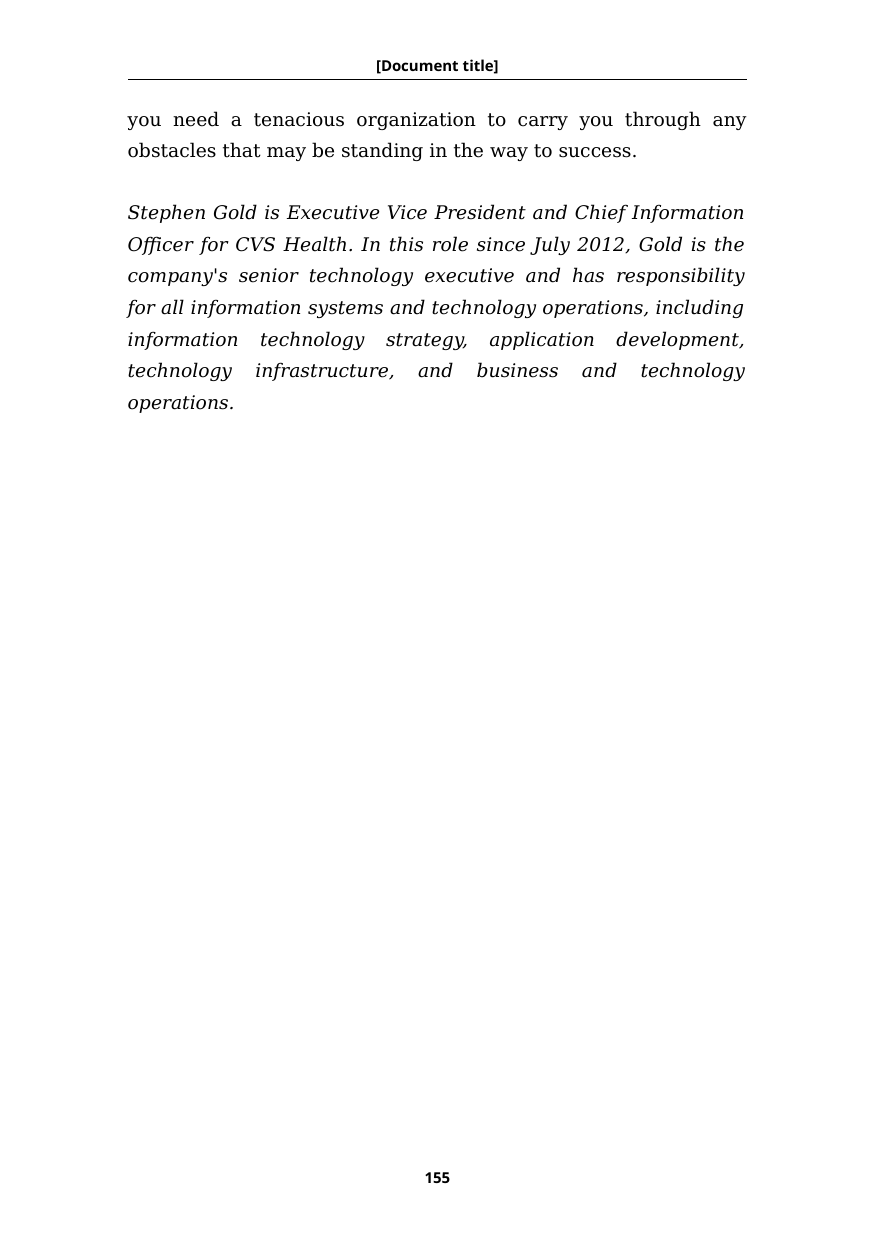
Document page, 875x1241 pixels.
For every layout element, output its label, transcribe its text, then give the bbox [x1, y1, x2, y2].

text Stephen Gold is Executive Vice President and Chief Information Officer for CVS Health. In this role since July 2012, Gold is the company's senior technology executive and has responsibility for all information systems and technology operations, including information technology strategy, application development, technology infrastructure, and business and technology operations. [127, 202, 747, 414]
text you need a tenacious organization to carry you through any obstacles that may be standing in the way to success. [127, 109, 747, 162]
